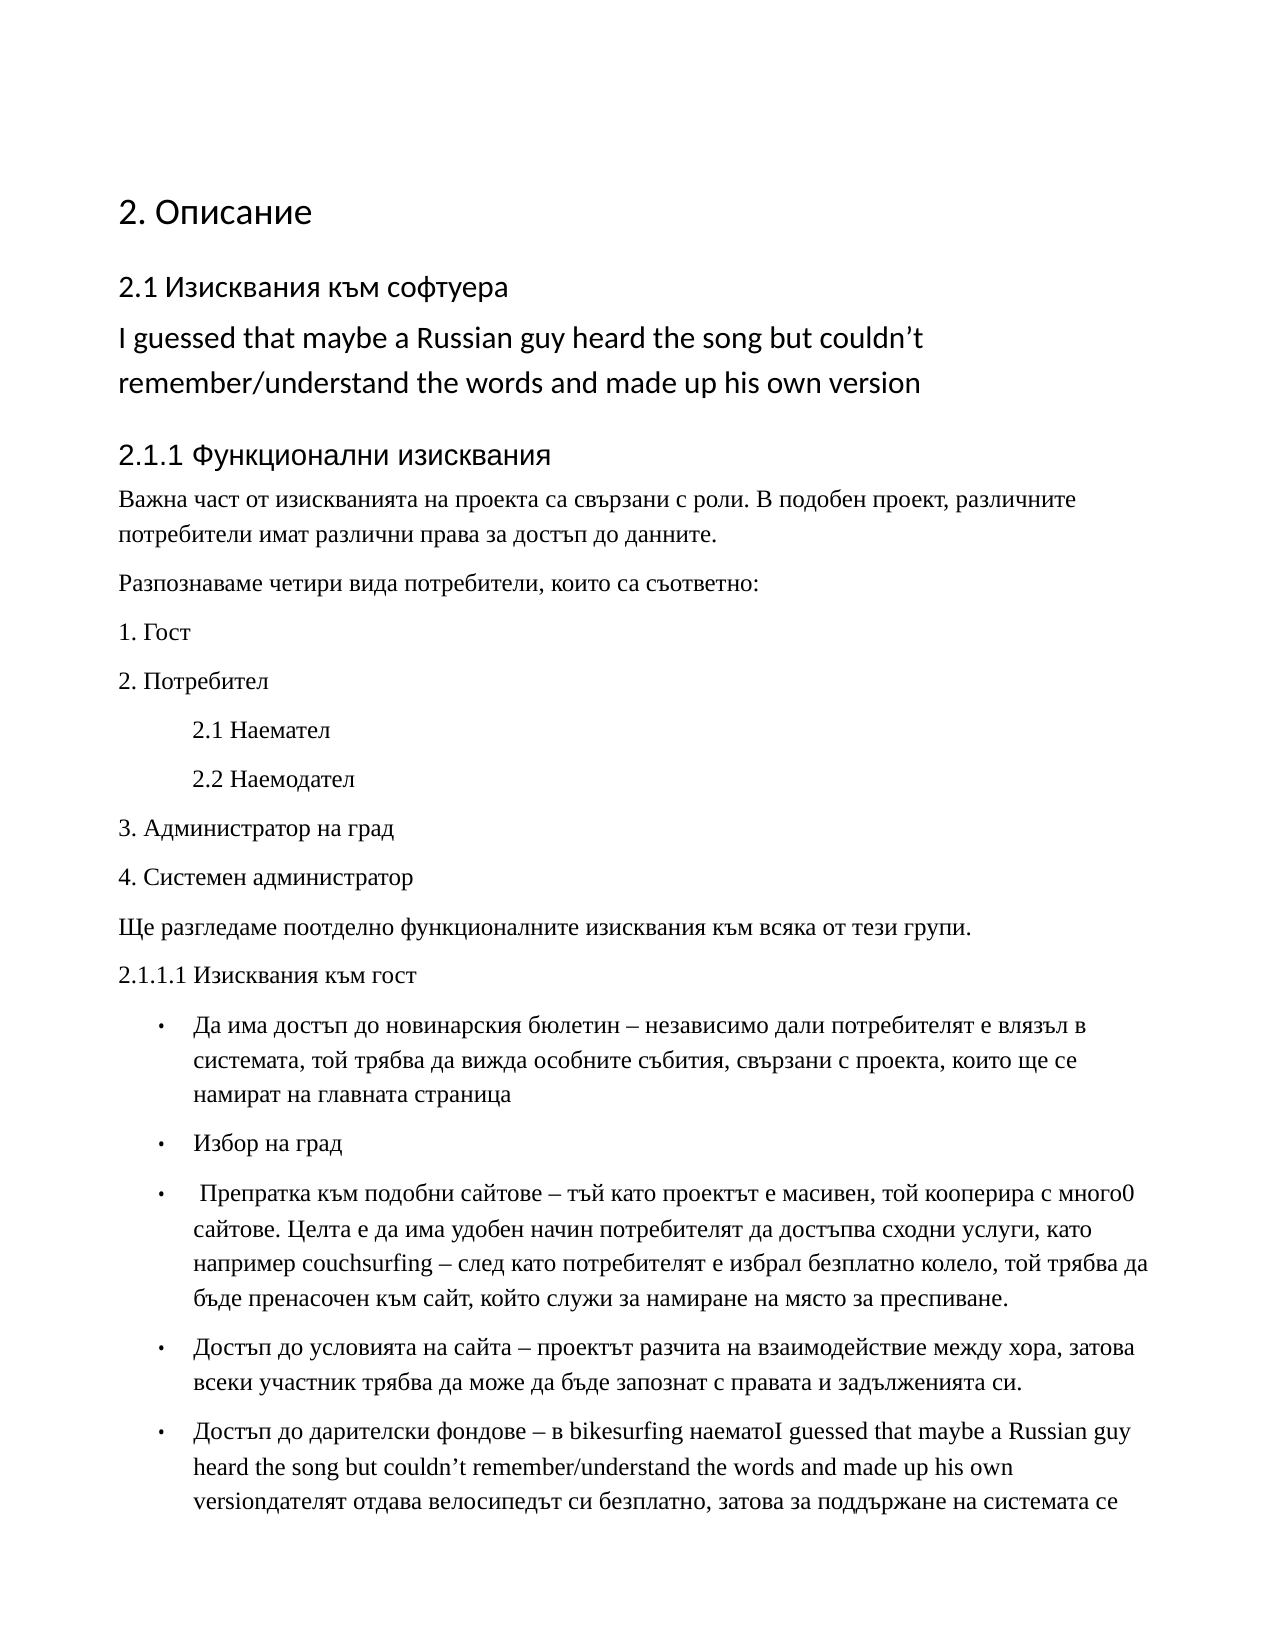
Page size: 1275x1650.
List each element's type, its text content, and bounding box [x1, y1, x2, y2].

list Препратка към подобни сайтове – тъй като проектът е масивен, той кооперира с много0 сайтове. Целта е да има удобен начин потребителят да достъпва сходни услуги, като например couchsurfing – след като потребителят е избрал безплатно колело, той трябва да бъде пренасочен към сайт, който служи за намиране на място за преспиване. [156, 1178, 1157, 1312]
list Да има достъп до новинарския бюлетин – независимо дали потребителят е влязъл в системата, той трябва да вижда особните събития, свързани с проекта, които ще се намират на главната страница [156, 1010, 1157, 1108]
text 4. Системен администратор [118, 862, 1157, 891]
text 1. Гост [118, 617, 1157, 646]
text 2. Потребител [118, 666, 1157, 695]
subtitle 2.1 Изисквания към софтуера [118, 267, 1157, 305]
list Достъп до условията на сайта – проектът разчита на взаимодействие между хора, затова всеки участник трябва да може да бъде запознат с правата и задълженията си. [156, 1332, 1157, 1396]
subtitle 2.1.1 Функционални изисквания [118, 438, 1157, 472]
text 3. Администратор на град [118, 813, 1157, 842]
text 2.1.1.1 Изисквания към гост [118, 961, 1157, 989]
text Разпознаваме четири вида потребители, които са съответно: [118, 568, 1157, 597]
text Важна част от изискванията на проекта са свързани с роли. В подобен проект, различните потребители имат различни права за достъп до данните. [118, 484, 1157, 548]
list Достъп до дарителски фондове – в bikesurfing наематоI guessed that maybe a Russian guy heard the song but couldn’t remember/understand the words and made up his own versionдателят отдава велосипедът си безплатно, затова за поддържане на системата се [156, 1416, 1157, 1515]
text 2.1 Наемател [118, 715, 1157, 744]
text Ще разгледаме поотделно функционалните изисквания към всяка от тези групи. [118, 912, 1157, 940]
list Избор на град [156, 1128, 1157, 1158]
text I guessed that maybe a Russian guy heard the song but couldn’t remember/understand the words and made up his own version [118, 318, 1157, 402]
subtitle 2. Описание [118, 188, 1157, 234]
text 2.2 Наемодател [118, 764, 1157, 793]
